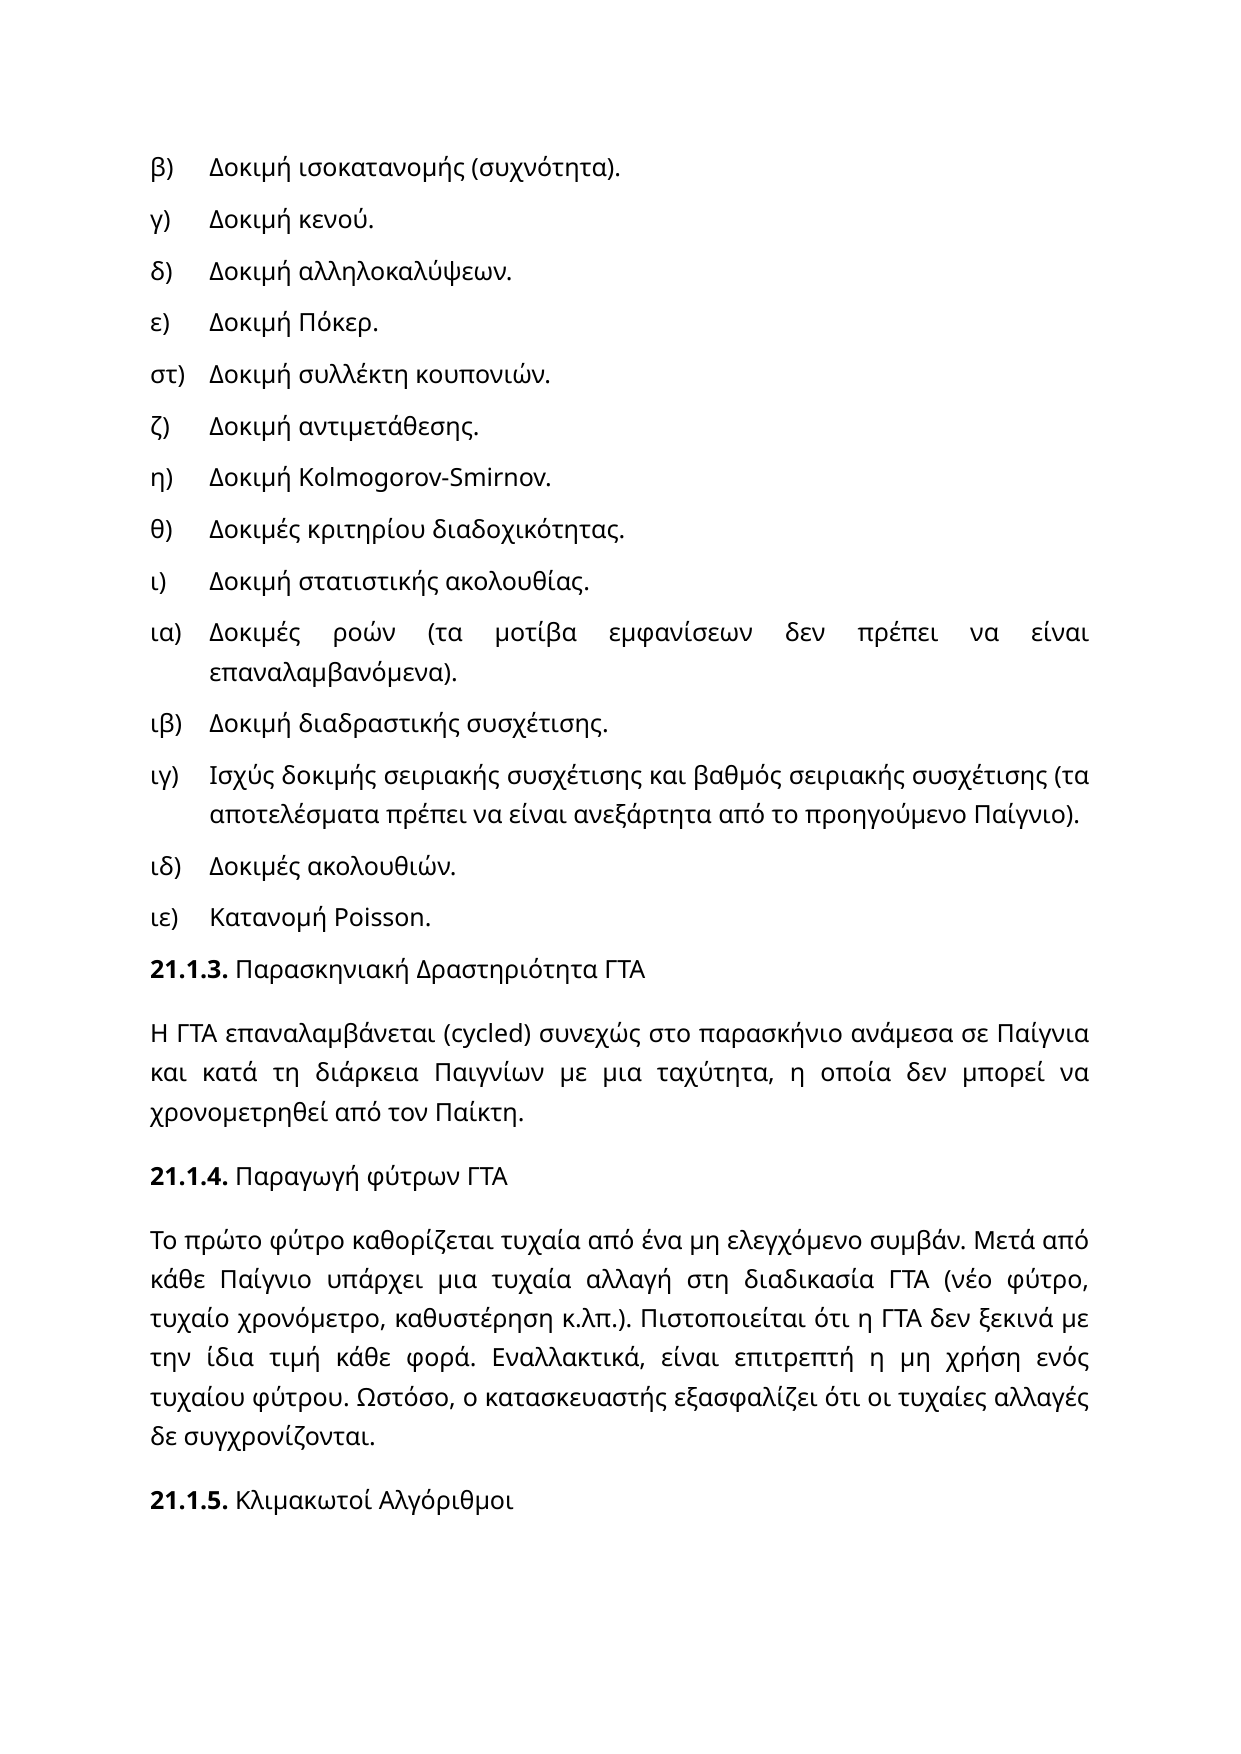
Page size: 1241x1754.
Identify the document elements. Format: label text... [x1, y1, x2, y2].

text 21.1.3. Παρασκηνιακή Δραστηριότητα ΓΤΑ [150, 952, 1090, 986]
list στ) Δοκιμή συλλέκτη κουπονιών. [150, 357, 1090, 391]
text Η ΓΤΑ επαναλαμβάνεται (cycled) συνεχώς στο παρασκήνιο ανάμεσα σε Παίγνια και κατά τη διάρκεια Παιγνίων με μια ταχύτητα, η οποία δεν μπορεί να χρονομετρηθεί από τον Παίκτη. [150, 1016, 1090, 1128]
list ιδ) Δοκιμές ακολουθιών. [150, 848, 1090, 882]
list β) Δοκιμή ισοκατανομής (συχνότητα). [150, 150, 1090, 184]
list ιβ) Δοκιμή διαδραστικής συσχέτισης. [150, 706, 1090, 740]
list ιγ) Ισχύς δοκιμής σειριακής συσχέτισης και βαθμός σειριακής συσχέτισης (τα αποτελέσματα πρέπει να είναι ανεξάρτητα από το προηγούμενο Παίγνιο). [150, 757, 1090, 831]
text 21.1.4. Παραγωγή φύτρων ΓΤΑ [150, 1158, 1090, 1192]
list ε) Δοκιμή Πόκερ. [150, 305, 1090, 339]
list ζ) Δοκιμή αντιμετάθεσης. [150, 408, 1090, 442]
list γ) Δοκιμή κενού. [150, 202, 1090, 236]
list ια) Δοκιμές ροών (τα μοτίβα εμφανίσεων δεν πρέπει να είναι επαναλαμβανόμενα). [150, 615, 1090, 688]
list ι) Δοκιμή στατιστικής ακολουθίας. [150, 563, 1090, 597]
list ιε) Κατανομή Poisson. [150, 900, 1090, 934]
text 21.1.5. Κλιμακωτοί Αλγόριθμοι [150, 1482, 1090, 1517]
text Το πρώτο φύτρο καθορίζεται τυχαία από ένα μη ελεγχόμενο συμβάν. Μετά από κάθε Παίγνιο υπάρχει μια τυχαία αλλαγή στη διαδικασία ΓΤΑ (νέο φύτρο, τυχαίο χρονόμετρο, καθυστέρηση κ.λπ.). Πιστοποιείται ότι η ΓΤΑ δεν ξεκινά με την ίδια τιμή κάθε φορά. Εναλλακτικά, είναι επιτρεπτή η μη χρήση ενός τυχαίου φύτρου. Ωστόσο, ο κατασκευαστής εξασφαλίζει ότι οι τυχαίες αλλαγές δε συγχρονίζονται. [150, 1222, 1090, 1452]
list θ) Δοκιμές κριτηρίου διαδοχικότητας. [150, 512, 1090, 546]
list η) Δοκιμή Kolmogorov-Smirnov. [150, 460, 1090, 494]
list δ) Δοκιμή αλληλοκαλύψεων. [150, 253, 1090, 287]
